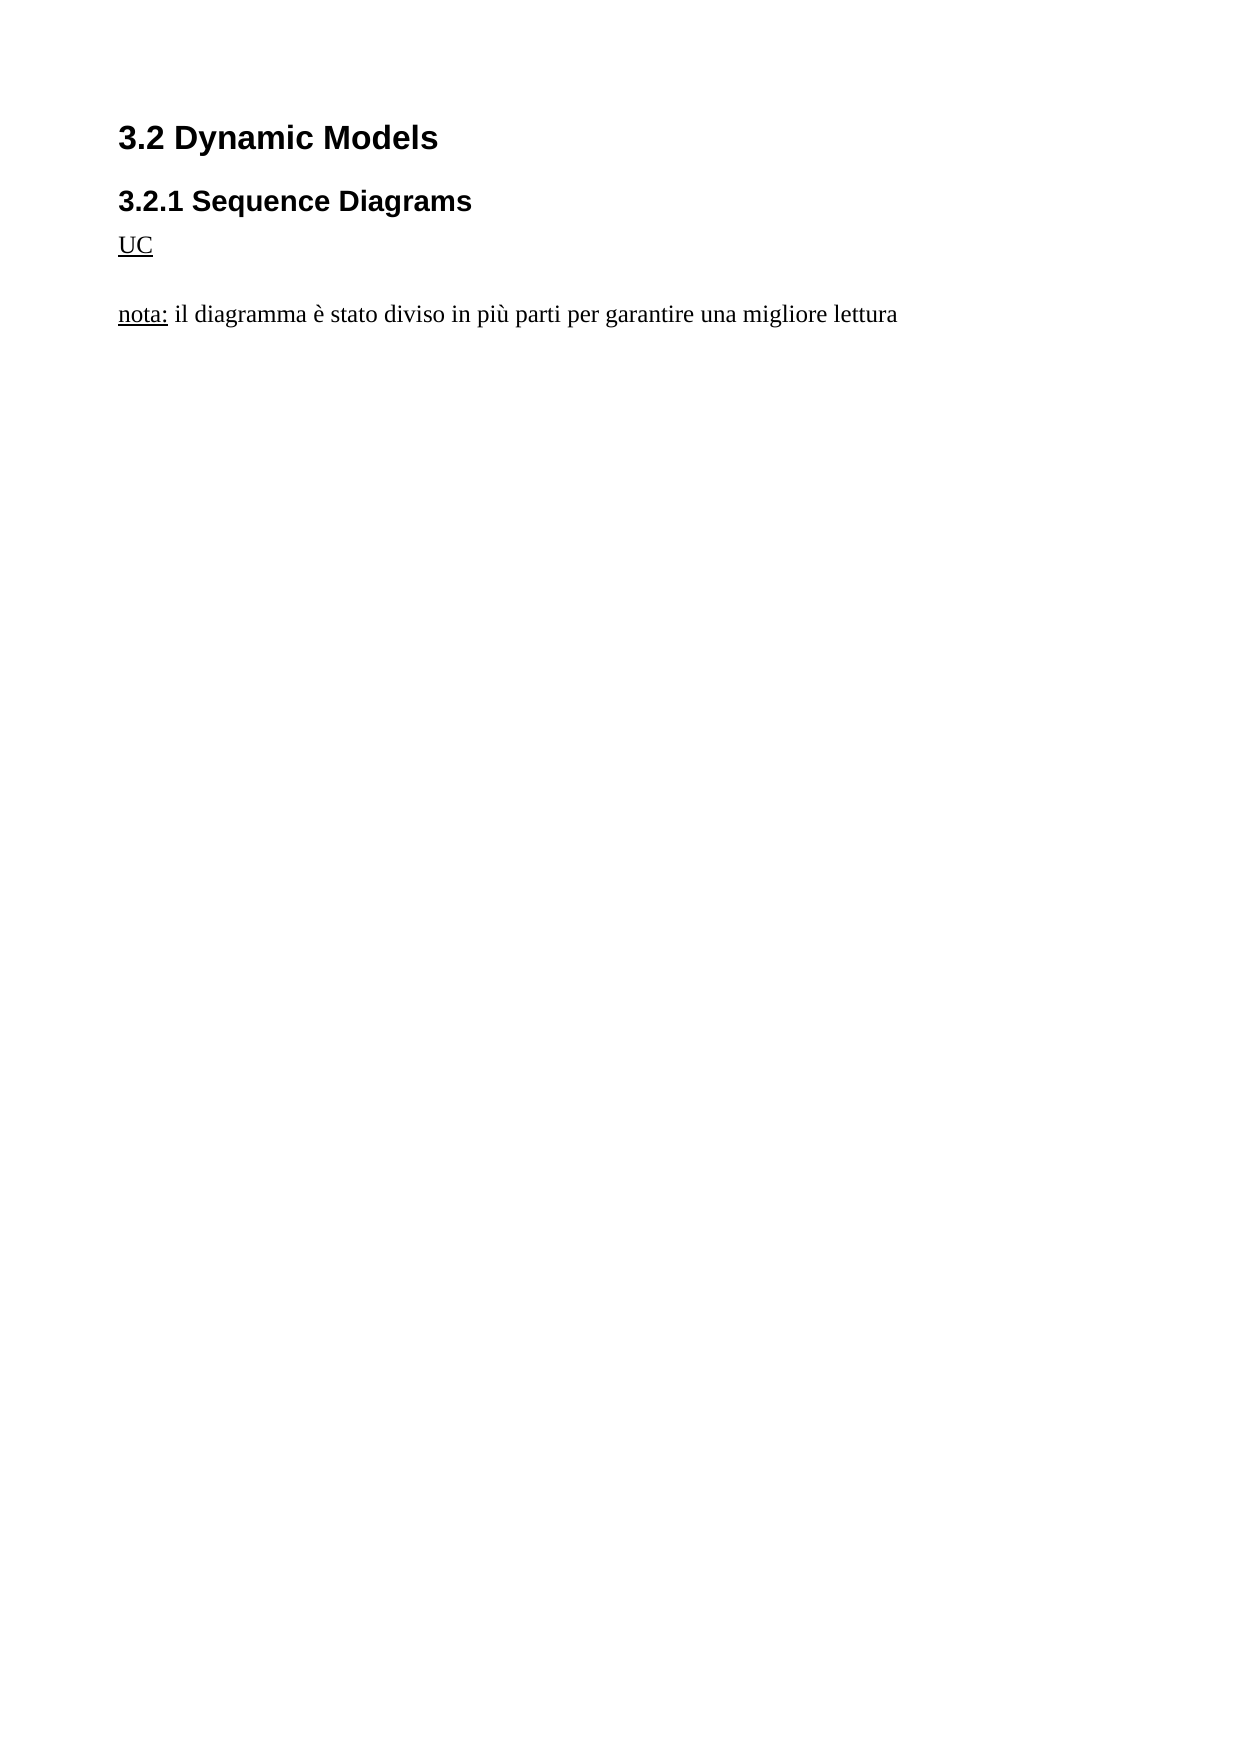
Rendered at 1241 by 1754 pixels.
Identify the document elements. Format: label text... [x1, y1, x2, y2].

text nota: il diagramma è stato diviso in più parti per garantire una migliore lettura [118, 299, 1122, 328]
subtitle 3.2.1 Sequence Diagrams [118, 184, 1122, 218]
text UC [118, 230, 1122, 259]
subtitle 3.2 Dynamic Models [118, 118, 1122, 157]
